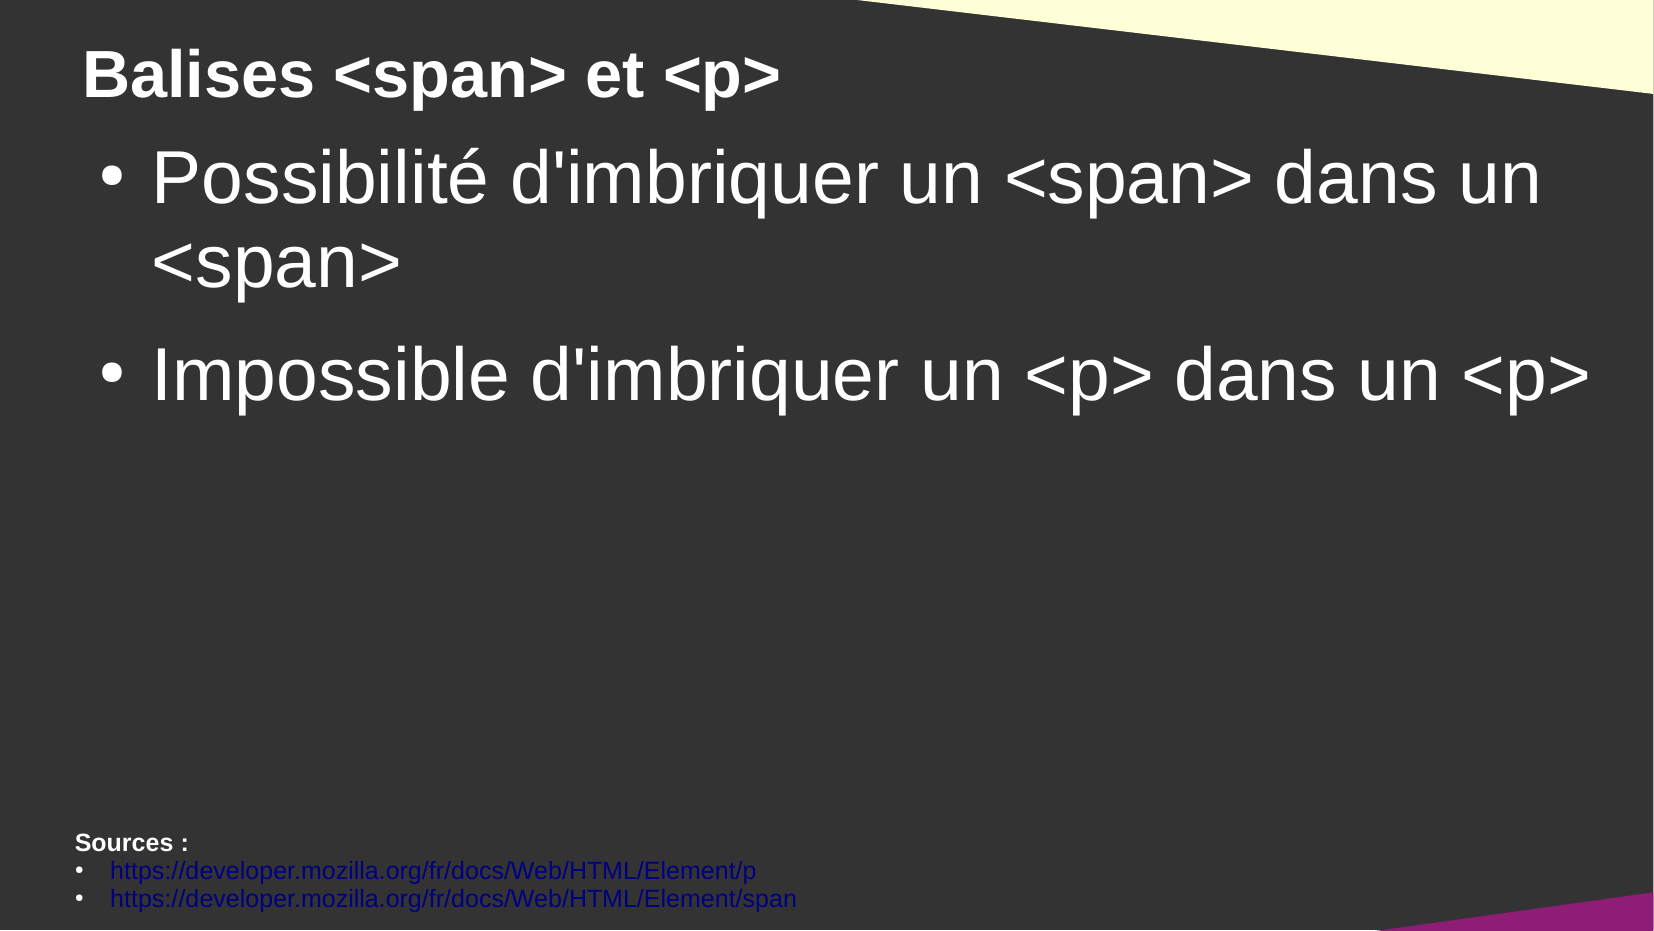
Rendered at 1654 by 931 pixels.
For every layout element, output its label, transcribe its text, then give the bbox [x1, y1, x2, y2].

list Possibilité d'imbriquer un <span> dans un <span> Impossible d'imbriquer un <p> dans un <p> [80, 135, 1620, 449]
text_box [1375, 892, 1654, 931]
text_box Sources : https://developer.mozilla.org/fr/docs/Web/HTML/Element/p https://developer.mozilla.org/fr/docs/Web/HTML/Element/span [59, 821, 1546, 931]
title Balises <span> et <p> [82, 37, 1571, 112]
text_box [857, 0, 1654, 94]
